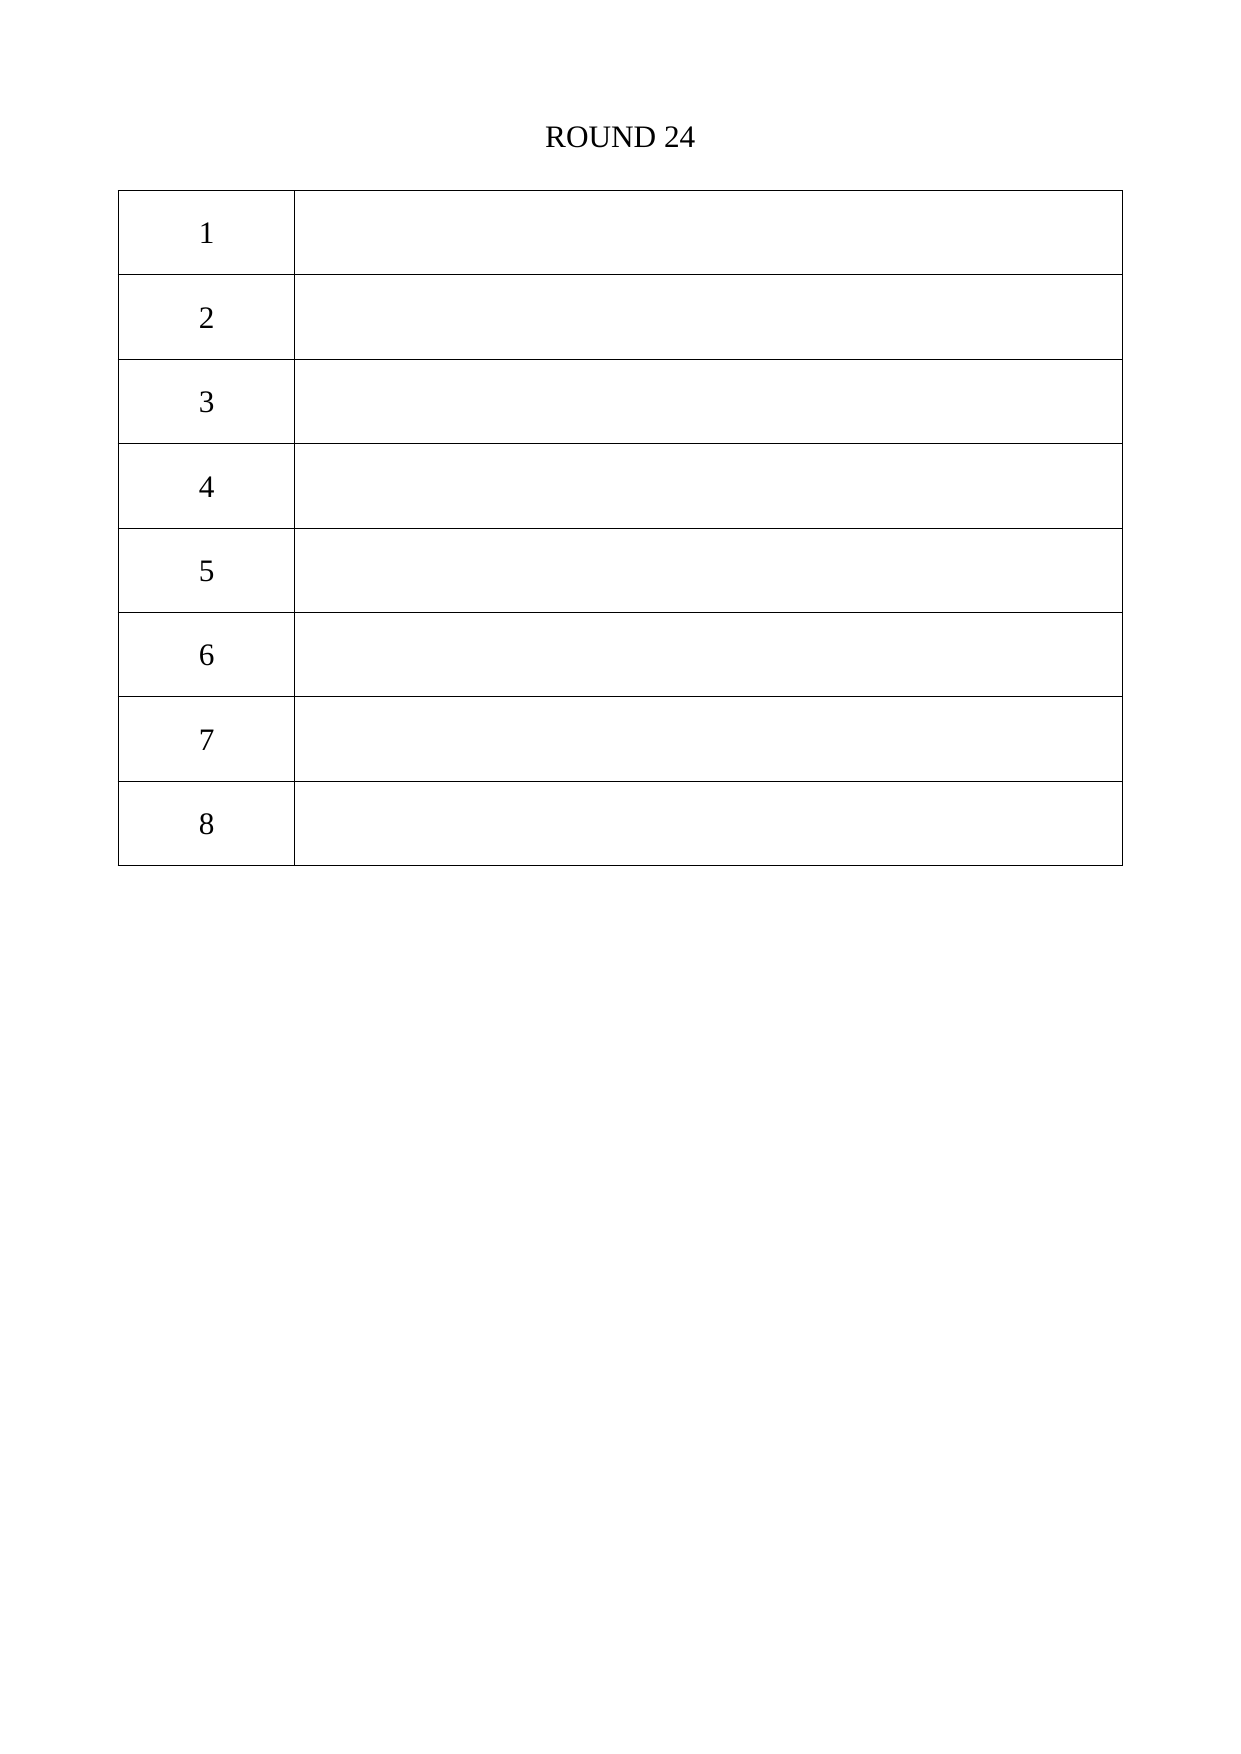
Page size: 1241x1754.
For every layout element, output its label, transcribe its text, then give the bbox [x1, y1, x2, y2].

table_cell [295, 782, 1122, 865]
table_cell 6 [119, 613, 294, 696]
table_cell [295, 360, 1122, 443]
table_cell 5 [119, 529, 294, 612]
table_cell [295, 697, 1122, 781]
table_header 1 [119, 191, 294, 274]
table_cell [295, 444, 1122, 527]
table_cell 3 [119, 360, 294, 443]
table_cell 8 [119, 782, 294, 865]
table_cell 2 [119, 275, 294, 359]
table_cell 4 [119, 444, 294, 527]
text ROUND 24 [118, 118, 1122, 154]
table_cell [295, 275, 1122, 359]
table_cell [295, 613, 1122, 696]
table_cell 7 [119, 697, 294, 781]
table_header [295, 191, 1122, 274]
table_cell [295, 529, 1122, 612]
